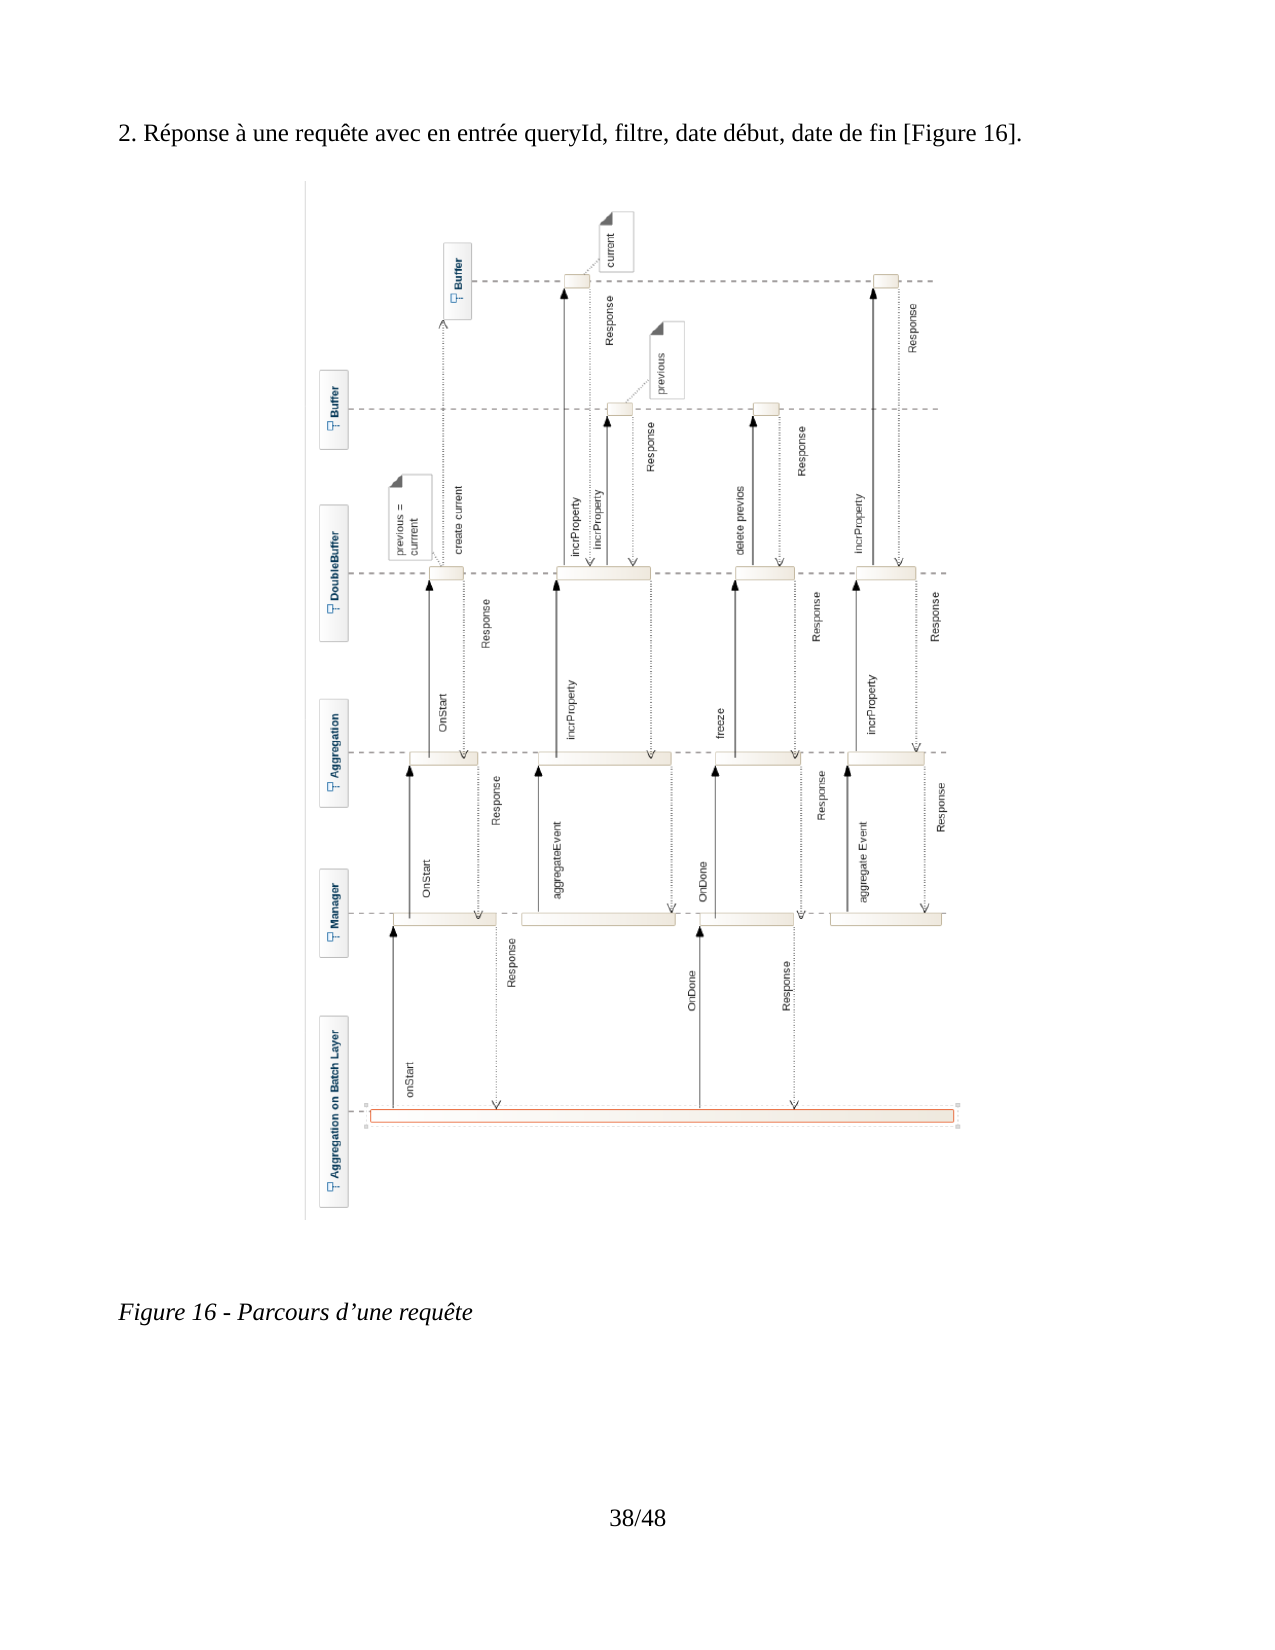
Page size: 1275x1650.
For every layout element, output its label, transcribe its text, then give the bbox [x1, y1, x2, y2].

picture [305, 182, 980, 1219]
text Figure 16 - Parcours d’une requête [118, 1297, 1157, 1326]
text 2. Réponse à une requête avec en entrée queryId, filtre, date début, date de fin [Figure 16]. [118, 118, 1157, 147]
